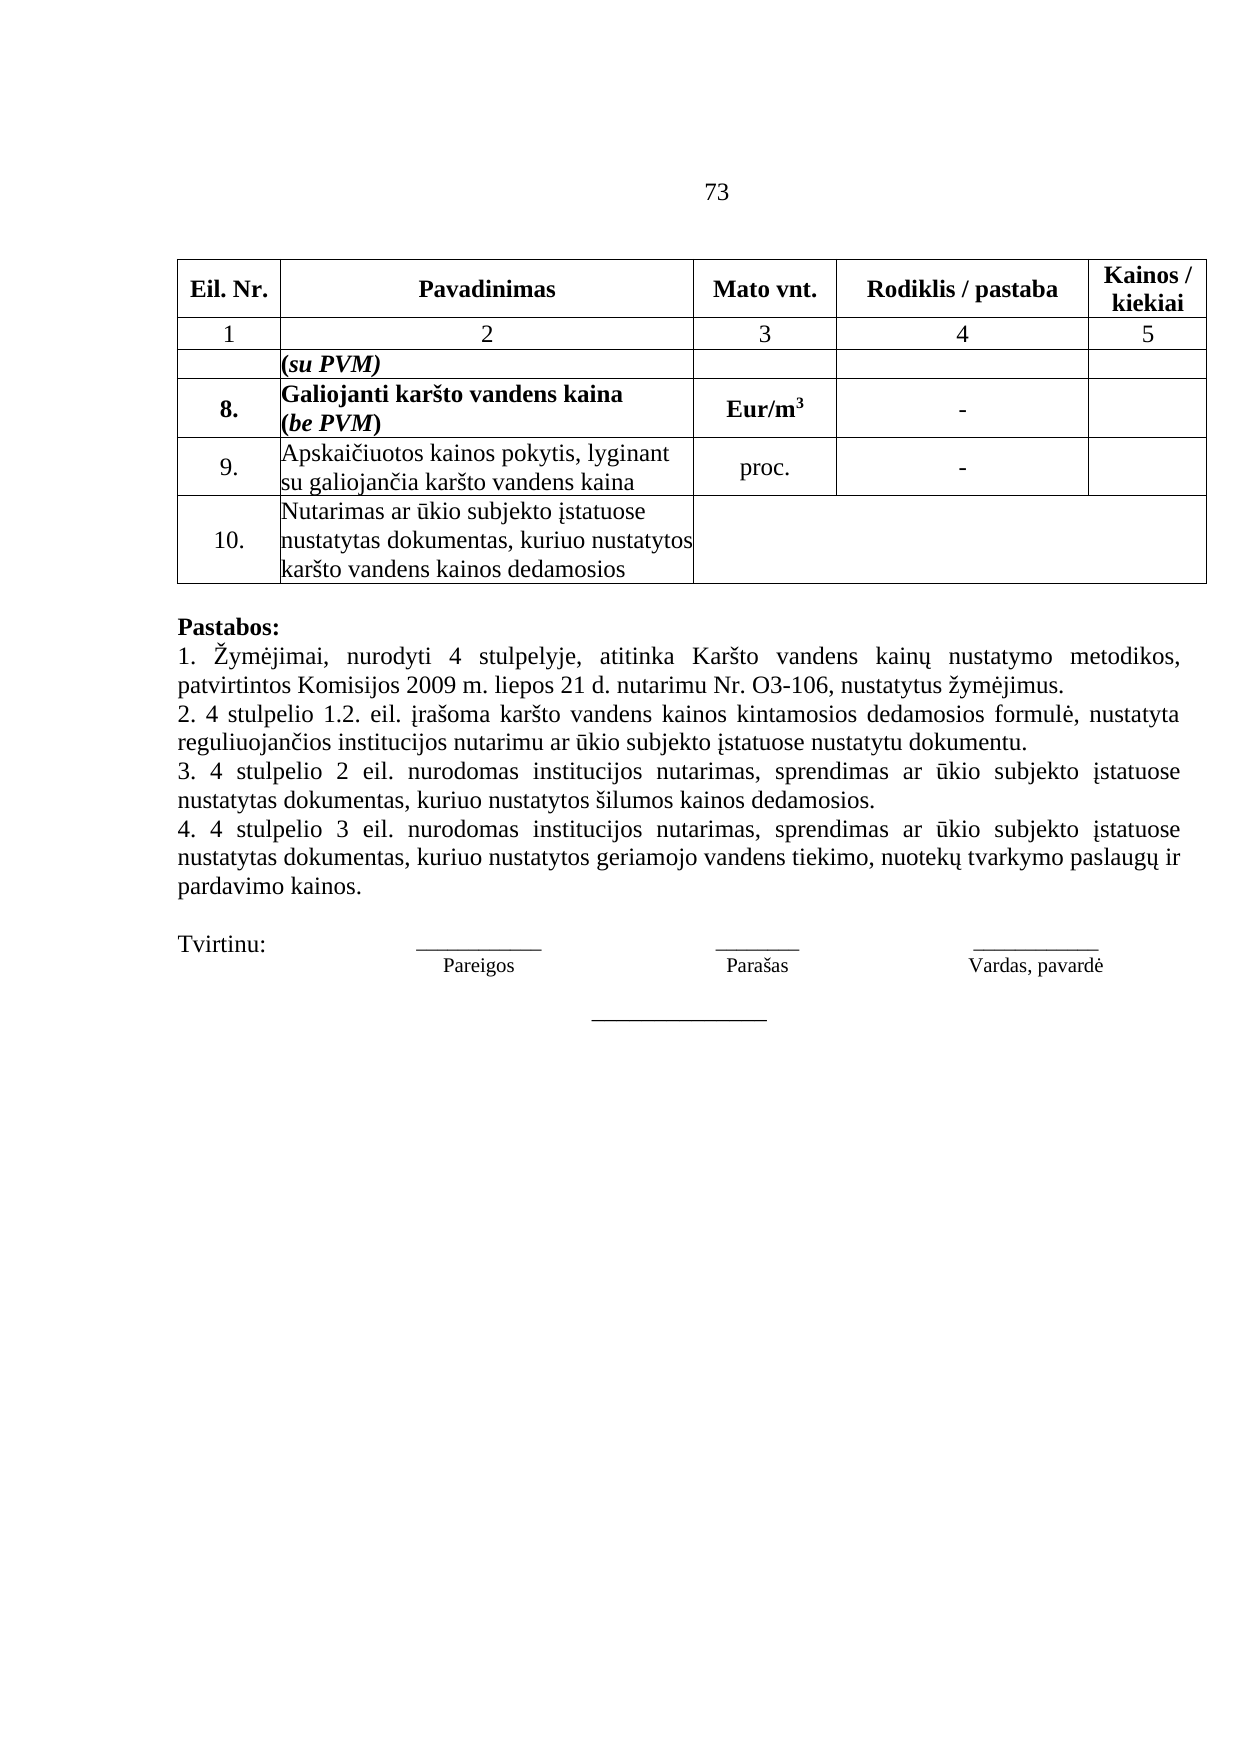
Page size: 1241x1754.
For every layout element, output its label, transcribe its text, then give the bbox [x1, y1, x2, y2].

table_cell Nutarimas ar ūkio subjekto įstatuose nustatytas dokumentas, kuriuo nustatytos karšto vandens kainos dedamosios [281, 496, 693, 583]
text ______________ [177, 995, 1181, 1023]
table_cell Eur/m3 [694, 379, 836, 437]
text Pastabos: [177, 612, 1181, 641]
text 3. 4 stulpelio 2 eil. nurodomas institucijos nutarimas, sprendimas ar ūkio subjekto įstatuose nustatytas dokumentas, kuriuo nustatytos šilumos kainos dedamosios. [177, 756, 1181, 814]
table_cell [1089, 379, 1206, 437]
table_cell 1 [178, 318, 280, 348]
table_cell 9. [178, 438, 280, 495]
table_cell [694, 496, 1206, 583]
table_cell [1089, 438, 1206, 495]
table_header Rodiklis / pastaba [837, 260, 1088, 317]
table_cell (su PVM) [281, 350, 693, 378]
table_header ________ Parašas [624, 929, 890, 995]
table_header Tvirtinu: [177, 929, 333, 995]
table_header ____________ Pareigos [333, 929, 624, 995]
text 1. Žymėjimai, nurodyti 4 stulpelyje, atitinka Karšto vandens kainų nustatymo metodikos, patvirtintos Komisijos 2009 m. liepos 21 d. nutarimu Nr. O3-106, nustatytus žymėjimus. [177, 641, 1181, 699]
table_cell [1089, 350, 1206, 378]
table_header Mato vnt. [694, 260, 836, 317]
table_cell [694, 350, 836, 378]
table_cell - [837, 350, 1088, 378]
table_cell 5 [1089, 318, 1206, 348]
table_cell 10. [178, 496, 280, 583]
table_cell 8. [178, 379, 280, 437]
table_header Kainos / kiekiai [1089, 260, 1206, 317]
text 2. 4 stulpelio 1.2. eil. įrašoma karšto vandens kainos kintamosios dedamosios formulė, nustatyta reguliuojančios institucijos nutarimu ar ūkio subjekto įstatuose nustatytu dokumentu. [177, 699, 1181, 756]
table_header ____________ Vardas, pavardė [890, 929, 1181, 995]
table_cell 3 [694, 318, 836, 348]
table_header Eil. Nr. [178, 260, 280, 317]
table_header Pavadinimas [281, 260, 693, 317]
table_cell - [837, 379, 1088, 437]
table_cell 2 [281, 318, 693, 348]
table_cell - [837, 438, 1088, 495]
table_cell 4 [837, 318, 1088, 348]
table_cell [178, 350, 280, 378]
table_cell Galiojanti karšto vandens kaina (be PVM) [281, 379, 693, 437]
table_cell Apskaičiuotos kainos pokytis, lyginant su galiojančia karšto vandens kaina [281, 438, 693, 495]
text 4. 4 stulpelio 3 eil. nurodomas institucijos nutarimas, sprendimas ar ūkio subjekto įstatuose nustatytas dokumentas, kuriuo nustatytos geriamojo vandens tiekimo, nuotekų tvarkymo paslaugų ir pardavimo kainos. [177, 814, 1181, 900]
table_cell proc. [694, 438, 836, 495]
